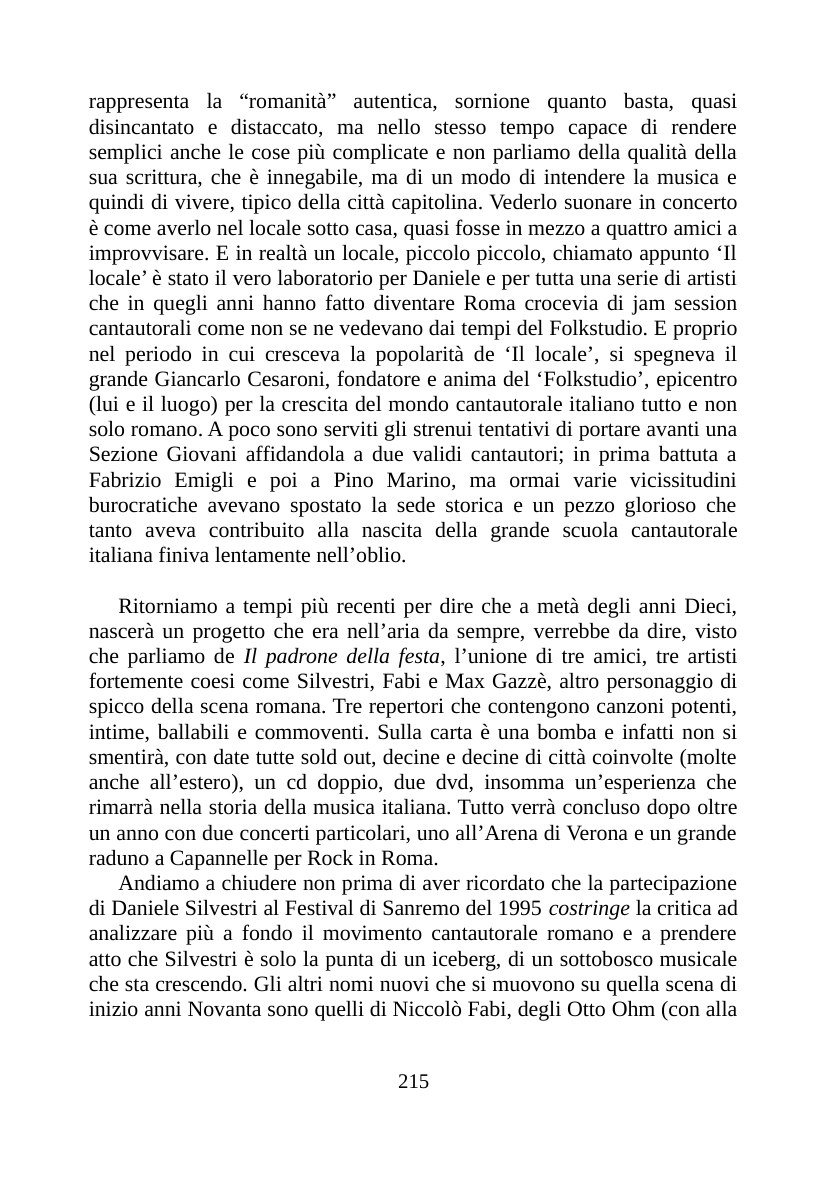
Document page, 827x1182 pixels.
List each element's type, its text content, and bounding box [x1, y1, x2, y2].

text rappresenta la “romanità” autentica, sornione quanto basta, quasi disincantato e distaccato, ma nello stesso tempo capace di rendere semplici anche le cose più complicate e non parliamo della qualità della sua scrittura, che è innegabile, ma di un modo di intendere la musica e quindi di vivere, tipico della città capitolina. Vederlo suonare in concerto è come averlo nel locale sotto casa, quasi fosse in mezzo a quattro amici a improvvisare. E in realtà un locale, piccolo piccolo, chiamato appunto ‘Il locale’ è stato il vero laboratorio per Daniele e per tutta una serie di artisti che in quegli anni hanno fatto diventare Roma crocevia di jam session cantautorali come non se ne vedevano dai tempi del Folkstudio. E proprio nel periodo in cui cresceva la popolarità de ‘Il locale’, si spegneva il grande Giancarlo Cesaroni, fondatore e anima del ‘Folkstudio’, epicentro (lui e il luogo) per la crescita del mondo cantautorale italiano tutto e non solo romano. A poco sono serviti gli strenui tentativi di portare avanti una Sezione Giovani affidandola a due validi cantautori; in prima battuta a Fabrizio Emigli e poi a Pino Marino, ma ormai varie vicissitudini burocratiche avevano spostato la sede storica e un pezzo glorioso che tanto aveva contribuito alla nascita della grande scuola cantautorale italiana finiva lentamente nell’oblio. [88, 88, 738, 567]
text Andiamo a chiudere non prima di aver ricordato che la partecipazione di Daniele Silvestri al Festival di Sanremo del 1995 costringe la critica ad analizzare più a fondo il movimento cantautorale romano e a prendere atto che Silvestri è solo la punta di un iceberg, di un sottobosco musicale che sta crescendo. Gli altri nomi nuovi che si muovono su quella scena di inizio anni Novanta sono quelli di Niccolò Fabi, degli Otto Ohm (con alla [88, 870, 738, 1021]
text Ritorniamo a tempi più recenti per dire che a metà degli anni Dieci, nascerà un progetto che era nell’aria da sempre, verrebbe da dire, visto che parliamo de Il padrone della festa, l’unione di tre amici, tre artisti fortemente coesi come Silvestri, Fabi e Max Gazzè, altro personaggio di spicco della scena romana. Tre repertori che contengono canzoni potenti, intime, ballabili e commoventi. Sulla carta è una bomba e infatti non si smentirà, con date tutte sold out, decine e decine di città coinvolte (molte anche all’estero), un cd doppio, due dvd, insomma un’esperienza che rimarrà nella storia della musica italiana. Tutto verrà concluso dopo oltre un anno con due concerti particolari, uno all’Arena di Verona e un grande raduno a Capannelle per Rock in Roma. [88, 593, 738, 870]
